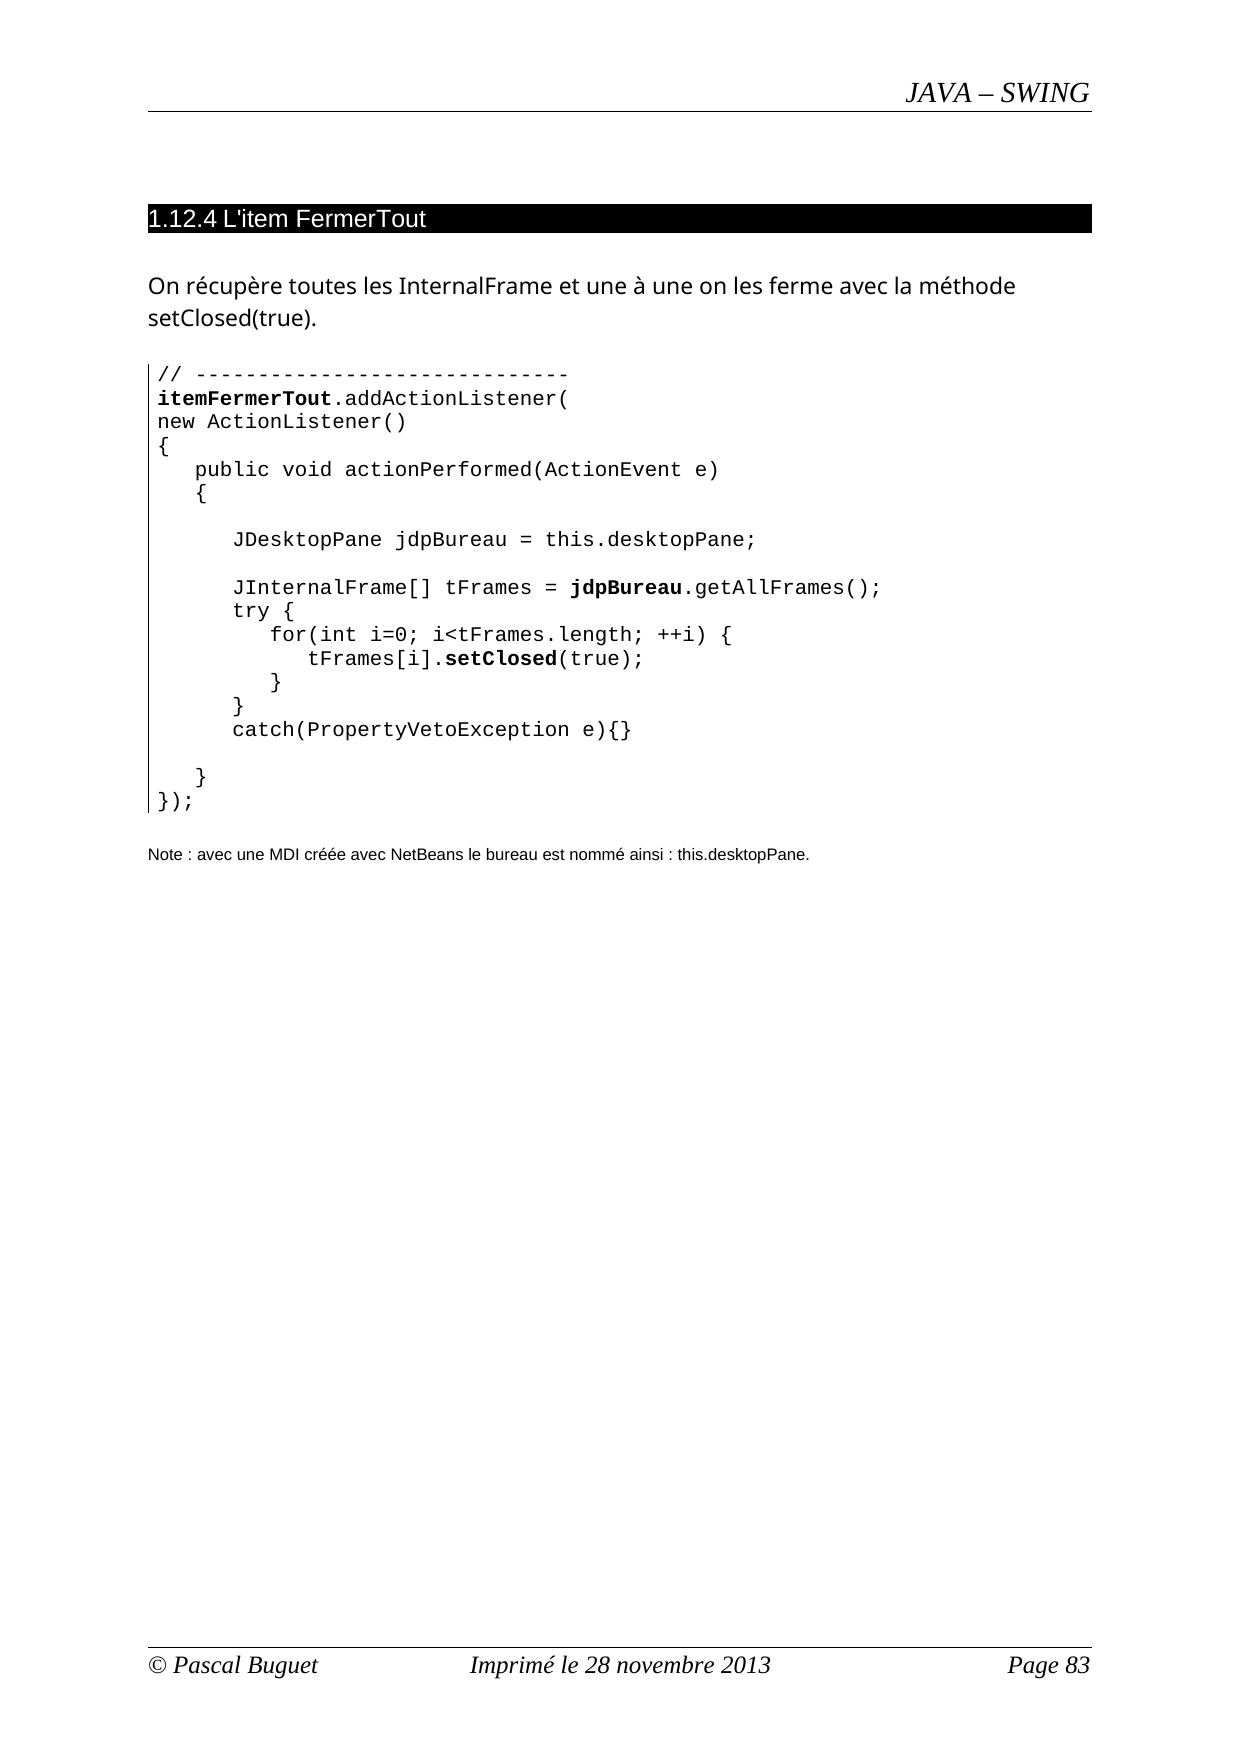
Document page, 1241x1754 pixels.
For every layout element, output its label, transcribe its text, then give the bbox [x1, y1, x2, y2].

text } [149, 766, 1092, 789]
text } [149, 695, 1092, 719]
text public void actionPerformed(ActionEvent e) [149, 458, 1092, 482]
text Note : avec une MDI créée avec NetBeans le bureau est nommé ainsi : this.desktopPane. [148, 844, 1092, 864]
text tFrames[i].setClosed(true); [149, 648, 1092, 671]
text JDesktopPane jdpBureau = this.desktopPane; [149, 529, 1092, 553]
subtitle L'item FermerTout [148, 204, 1092, 233]
text new ActionListener() [149, 411, 1092, 435]
text }); [149, 789, 1092, 813]
text JInternalFrame[] tFrames = jdpBureau.getAllFrames(); [149, 577, 1092, 600]
text { [149, 435, 1092, 458]
text itemFermerTout.addActionListener( [149, 388, 1092, 411]
text catch(PropertyVetoException e){} [149, 719, 1092, 742]
text for(int i=0; i<tFrames.length; ++i) { [149, 624, 1092, 648]
text On récupère toutes les InternalFrame et une à une on les ferme avec la méthode setClosed(true). [148, 270, 1092, 333]
text { [149, 482, 1092, 506]
text } [149, 671, 1092, 695]
text try { [149, 600, 1092, 624]
text // ------------------------------ [149, 364, 1092, 388]
